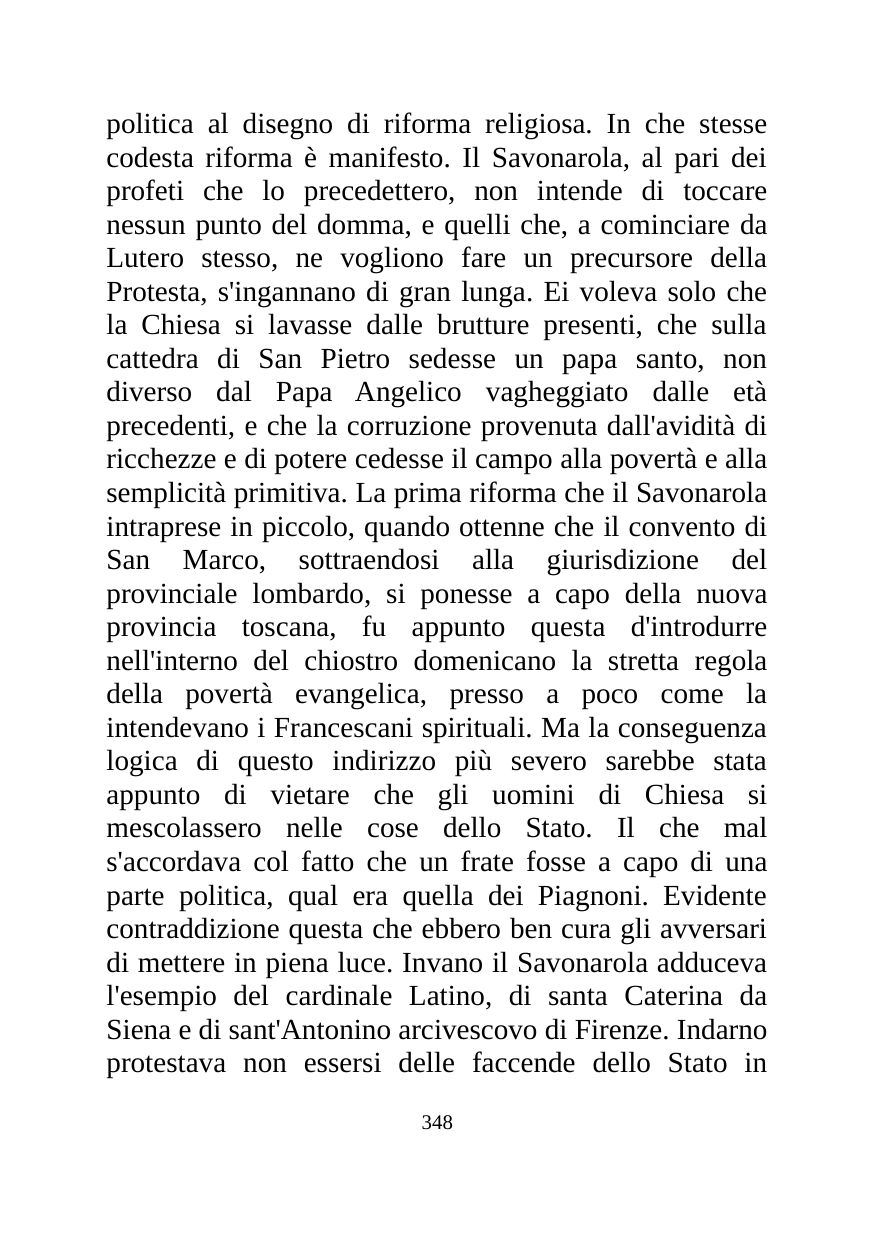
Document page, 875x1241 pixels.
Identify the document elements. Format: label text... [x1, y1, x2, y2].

text politica al disegno di riforma religiosa. In che stesse codesta riforma è manifesto. Il Savonarola, al pari dei profeti che lo precedettero, non intende di toccare nessun punto del domma, e quelli che, a cominciare da Lutero stesso, ne vogliono fare un precursore della Protesta, s'ingannano di gran lunga. Ei voleva solo che la Chiesa si lavasse dalle brutture presenti, che sulla cattedra di San Pietro sedesse un papa santo, non diverso dal Papa Angelico vagheggiato dalle età precedenti, e che la corruzione provenuta dall'avidità di ricchezze e di potere cedesse il campo alla povertà e alla semplicità primitiva. La prima riforma che il Savonarola intraprese in piccolo, quando ottenne che il convento di San Marco, sottraendosi alla giurisdizione del provinciale lombardo, si ponesse a capo della nuova provincia toscana, fu appunto questa d'introdurre nell'interno del chiostro domenicano la stretta regola della povertà evangelica, presso a poco come la intendevano i Francescani spirituali. Ma la conseguenza logica di questo indirizzo più severo sarebbe stata appunto di vietare che gli uomini di Chiesa si mescolassero nelle cose dello Stato. Il che mal s'accordava col fatto che un frate fosse a capo di una parte politica, qual era quella dei Piagnoni. Evidente contraddizione questa che ebbero ben cura gli avversari di mettere in piena luce. Invano il Savonarola adduceva l'esempio del cardinale Latino, di santa Caterina da Siena e di sant'Antonino arcivescovo di Firenze. Indarno protestava non essersi delle faccende dello Stato in [106, 106, 768, 1079]
